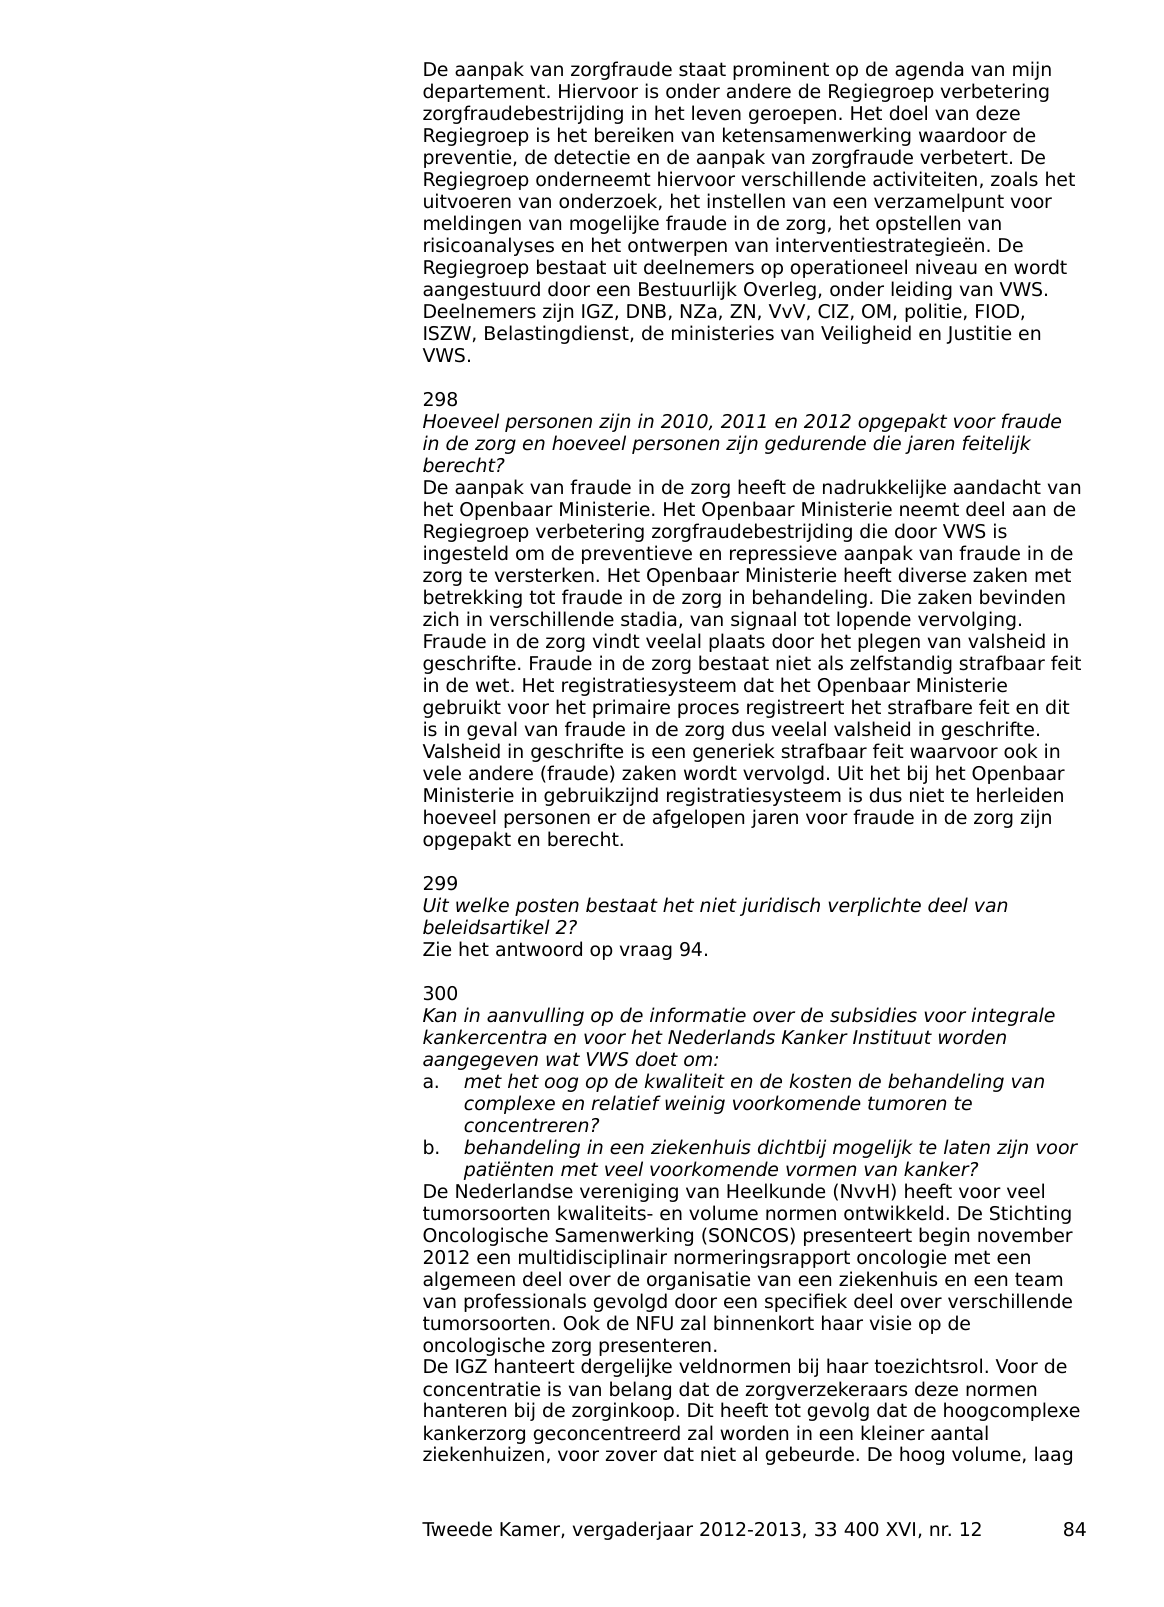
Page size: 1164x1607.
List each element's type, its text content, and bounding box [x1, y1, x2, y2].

text 299 [422, 873, 1087, 895]
text b. behandeling in een ziekenhuis dichtbij mogelijk te laten zijn voor patiënten met veel voorkomende vormen van kanker? [422, 1137, 1087, 1181]
text 300 [422, 983, 1087, 1005]
text Fraude in de zorg vindt veelal plaats door het plegen van valsheid in geschrifte. Fraude in de zorg bestaat niet als zelfstandig strafbaar feit in de wet. Het registratiesysteem dat het Openbaar Ministerie gebruikt voor het primaire proces registreert het strafbare feit en dit is in geval van fraude in de zorg dus veelal valsheid in geschrifte. Valsheid in geschrifte is een generiek strafbaar feit waarvoor ook in vele andere (fraude) zaken wordt vervolgd. Uit het bij het Openbaar Ministerie in gebruikzijnd registratiesysteem is dus niet te herleiden hoeveel personen er de afgelopen jaren voor fraude in de zorg zijn opgepakt en berecht. [422, 631, 1087, 851]
text De aanpak van zorgfraude staat prominent op de agenda van mijn departement. Hiervoor is onder andere de Regiegroep verbetering zorgfraudebestrijding in het leven geroepen. Het doel van deze Regiegroep is het bereiken van ketensamenwerking waardoor de preventie, de detectie en de aanpak van zorgfraude verbetert. De Regiegroep onderneemt hiervoor verschillende activiteiten, zoals het uitvoeren van onderzoek, het instellen van een verzamelpunt voor meldingen van mogelijke fraude in de zorg, het opstellen van risicoanalyses en het ontwerpen van interventiestrategieën. De Regiegroep bestaat uit deelnemers op operationeel niveau en wordt aangestuurd door een Bestuurlijk Overleg, onder leiding van VWS. Deelnemers zijn IGZ, DNB, NZa, ZN, VvV, CIZ, OM, politie, FIOD, ISZW, Belastingdienst, de ministeries van Veiligheid en Justitie en VWS. [422, 59, 1087, 367]
text De IGZ hanteert dergelijke veldnormen bij haar toezichtsrol. Voor de concentratie is van belang dat de zorgverzekeraars deze normen hanteren bij de zorginkoop. Dit heeft tot gevolg dat de hoogcomplexe kankerzorg geconcentreerd zal worden in een kleiner aantal ziekenhuizen, voor zover dat niet al gebeurde. De hoog volume, laag [422, 1356, 1087, 1466]
text De aanpak van fraude in de zorg heeft de nadrukkelijke aandacht van het Openbaar Ministerie. Het Openbaar Ministerie neemt deel aan de Regiegroep verbetering zorgfraudebestrijding die door VWS is ingesteld om de preventieve en repressieve aanpak van fraude in de zorg te versterken. Het Openbaar Ministerie heeft diverse zaken met betrekking tot fraude in de zorg in behandeling. Die zaken bevinden zich in verschillende stadia, van signaal tot lopende vervolging. [422, 477, 1087, 631]
text Hoeveel personen zijn in 2010, 2011 en 2012 opgepakt voor fraude in de zorg en hoeveel personen zijn gedurende die jaren feitelijk berecht? [422, 411, 1087, 477]
text De Nederlandse vereniging van Heelkunde (NvvH) heeft voor veel tumorsoorten kwaliteits- en volume normen ontwikkeld. De Stichting Oncologische Samenwerking (SONCOS) presenteert begin november 2012 een multidisciplinair normeringsrapport oncologie met een algemeen deel over de organisatie van een ziekenhuis en een team van professionals gevolgd door een specifiek deel over verschillende tumorsoorten. Ook de NFU zal binnenkort haar visie op de oncologische zorg presenteren. [422, 1181, 1087, 1356]
text 298 [422, 389, 1087, 411]
text Zie het antwoord op vraag 94. [422, 939, 1087, 961]
text Uit welke posten bestaat het niet juridisch verplichte deel van beleidsartikel 2? [422, 895, 1087, 939]
text Kan in aanvulling op de informatie over de subsidies voor integrale kankercentra en voor het Nederlands Kanker Instituut worden aangegeven wat VWS doet om: [422, 1005, 1087, 1071]
text a. met het oog op de kwaliteit en de kosten de behandeling van complexe en relatief weinig voorkomende tumoren te concentreren? [422, 1071, 1087, 1137]
